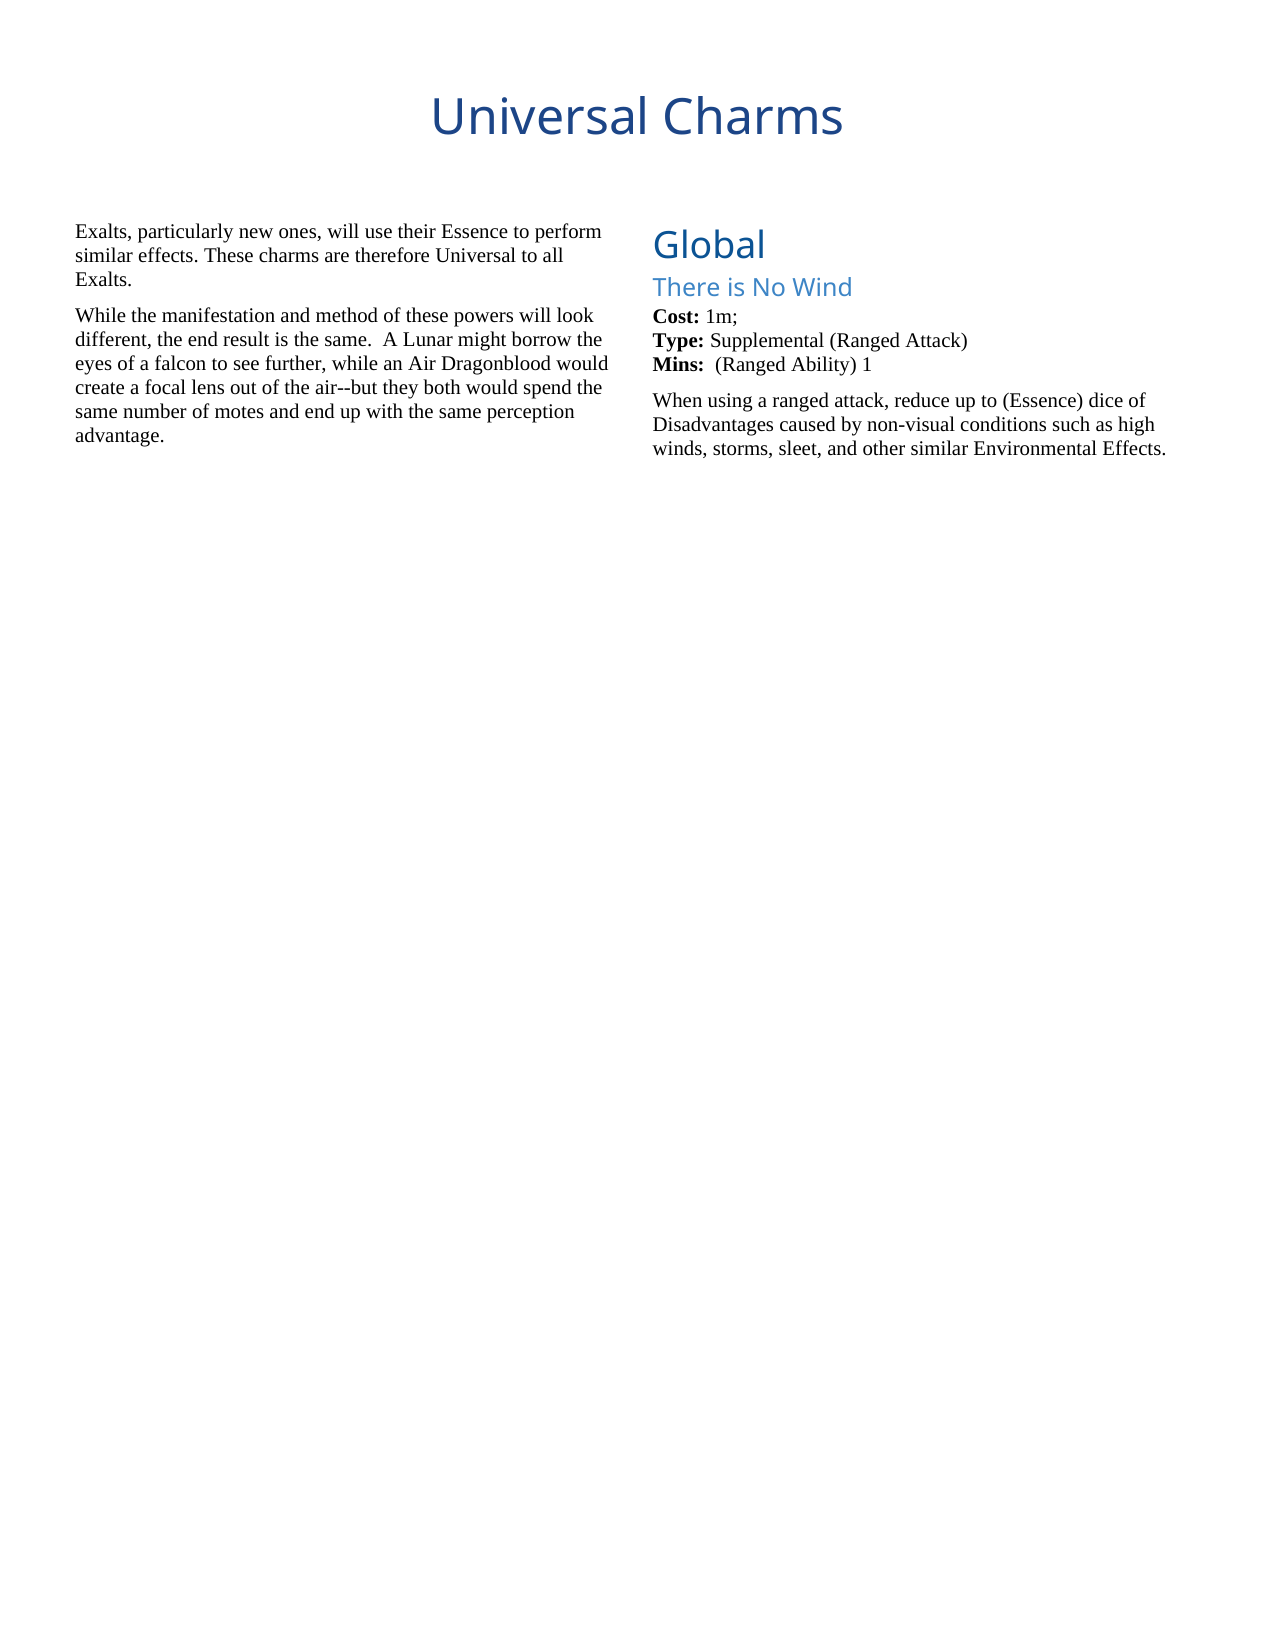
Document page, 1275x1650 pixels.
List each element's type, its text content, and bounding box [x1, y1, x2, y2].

subtitle Global [652, 218, 1200, 269]
subtitle Universal Charms [75, 81, 1200, 149]
text When using a ranged attack, reduce up to (Essence) dice of Disadvantages caused by non-visual conditions such as high winds, storms, sleet, and other similar Environmental Effects. [652, 388, 1200, 460]
text Cost: 1m; Type: Supplemental (Ranged Attack) Mins: (Ranged Ability) 1 [652, 304, 1200, 376]
text While the manifestation and method of these powers will look different, the end result is the same. A Lunar might borrow the eyes of a falcon to see further, while an Air Dragonblood would create a focal lens out of the air--but they both would spend the same number of motes and end up with the same perception advantage. [75, 303, 622, 447]
text Exalts, particularly new ones, will use their Essence to perform similar effects. These charms are therefore Universal to all Exalts. [75, 218, 622, 291]
subtitle There is No Wind [652, 269, 1200, 304]
